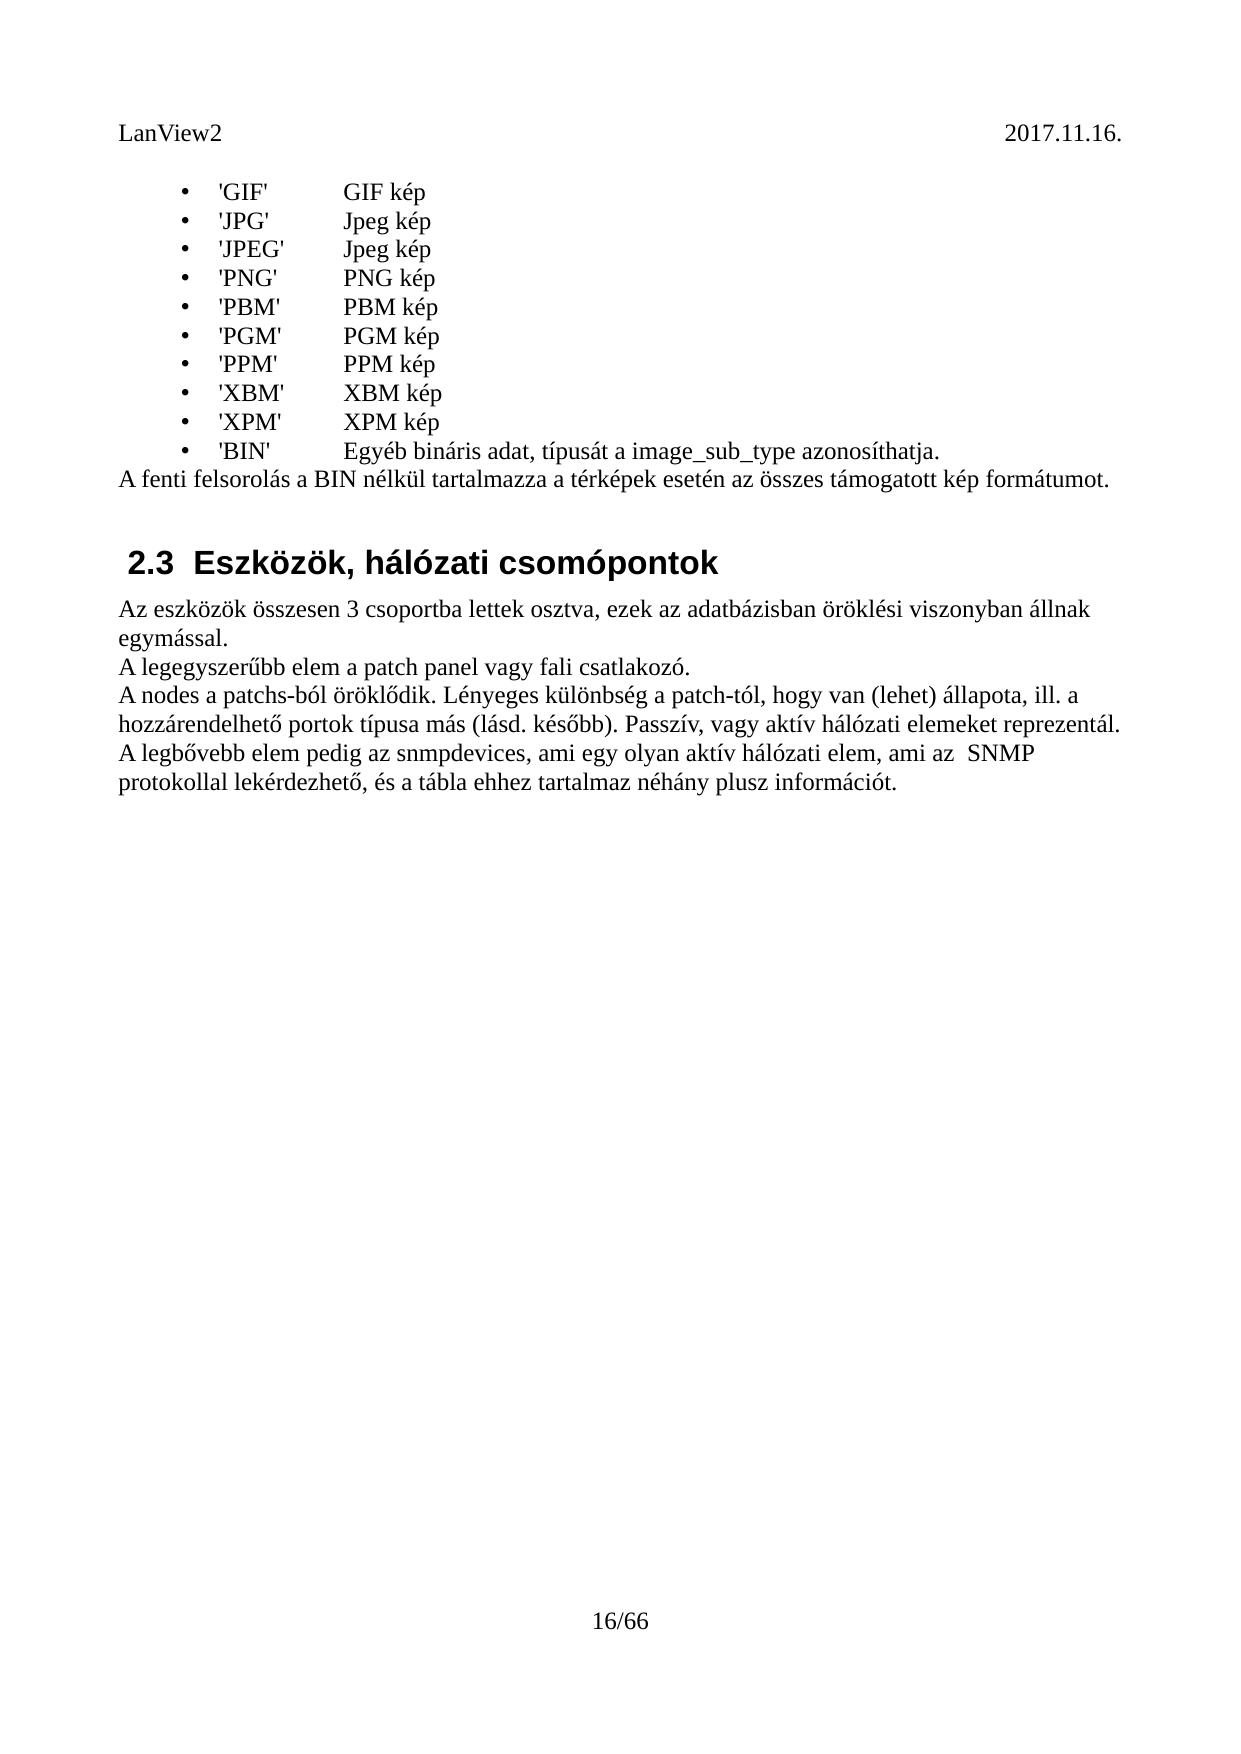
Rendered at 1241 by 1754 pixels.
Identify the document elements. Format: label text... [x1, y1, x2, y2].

list 'GIF' GIF kép [181, 177, 1122, 206]
list 'XPM' XPM kép [181, 407, 1122, 436]
text A nodes a patchs-ból öröklődik. Lényeges különbség a patch-tól, hogy van (lehet) állapota, ill. a hozzárendelhető portok típusa más (lásd. később). Passzív, vagy aktív hálózati elemeket reprezentál. [118, 680, 1122, 738]
list 'PNG' PNG kép [181, 263, 1122, 292]
text A legegyszerűbb elem a patch panel vagy fali csatlakozó. [118, 652, 1122, 680]
list 'PPM' PPM kép [181, 349, 1122, 378]
list 'PGM' PGM kép [181, 321, 1122, 349]
list 'JPG' Jpeg kép [181, 206, 1122, 234]
list 'PBM' PBM kép [181, 292, 1122, 321]
text Az eszközök összesen 3 csoportba lettek osztva, ezek az adatbázisban öröklési viszonyban állnak egymással. [118, 594, 1122, 652]
text A fenti felsorolás a BIN nélkül tartalmazza a térképek esetén az összes támogatott kép formátumot. [118, 464, 1122, 493]
subtitle Eszközök, hálózati csomópontok [118, 543, 1122, 582]
list 'BIN' Egyéb bináris adat, típusát a image_sub_type azonosíthatja. [181, 436, 1122, 464]
text A legbővebb elem pedig az snmpdevices, ami egy olyan aktív hálózati elem, ami az SNMP protokollal lekérdezhető, és a tábla ehhez tartalmaz néhány plusz információt. [118, 738, 1122, 795]
list 'JPEG' Jpeg kép [181, 234, 1122, 263]
list 'XBM' XBM kép [181, 378, 1122, 407]
